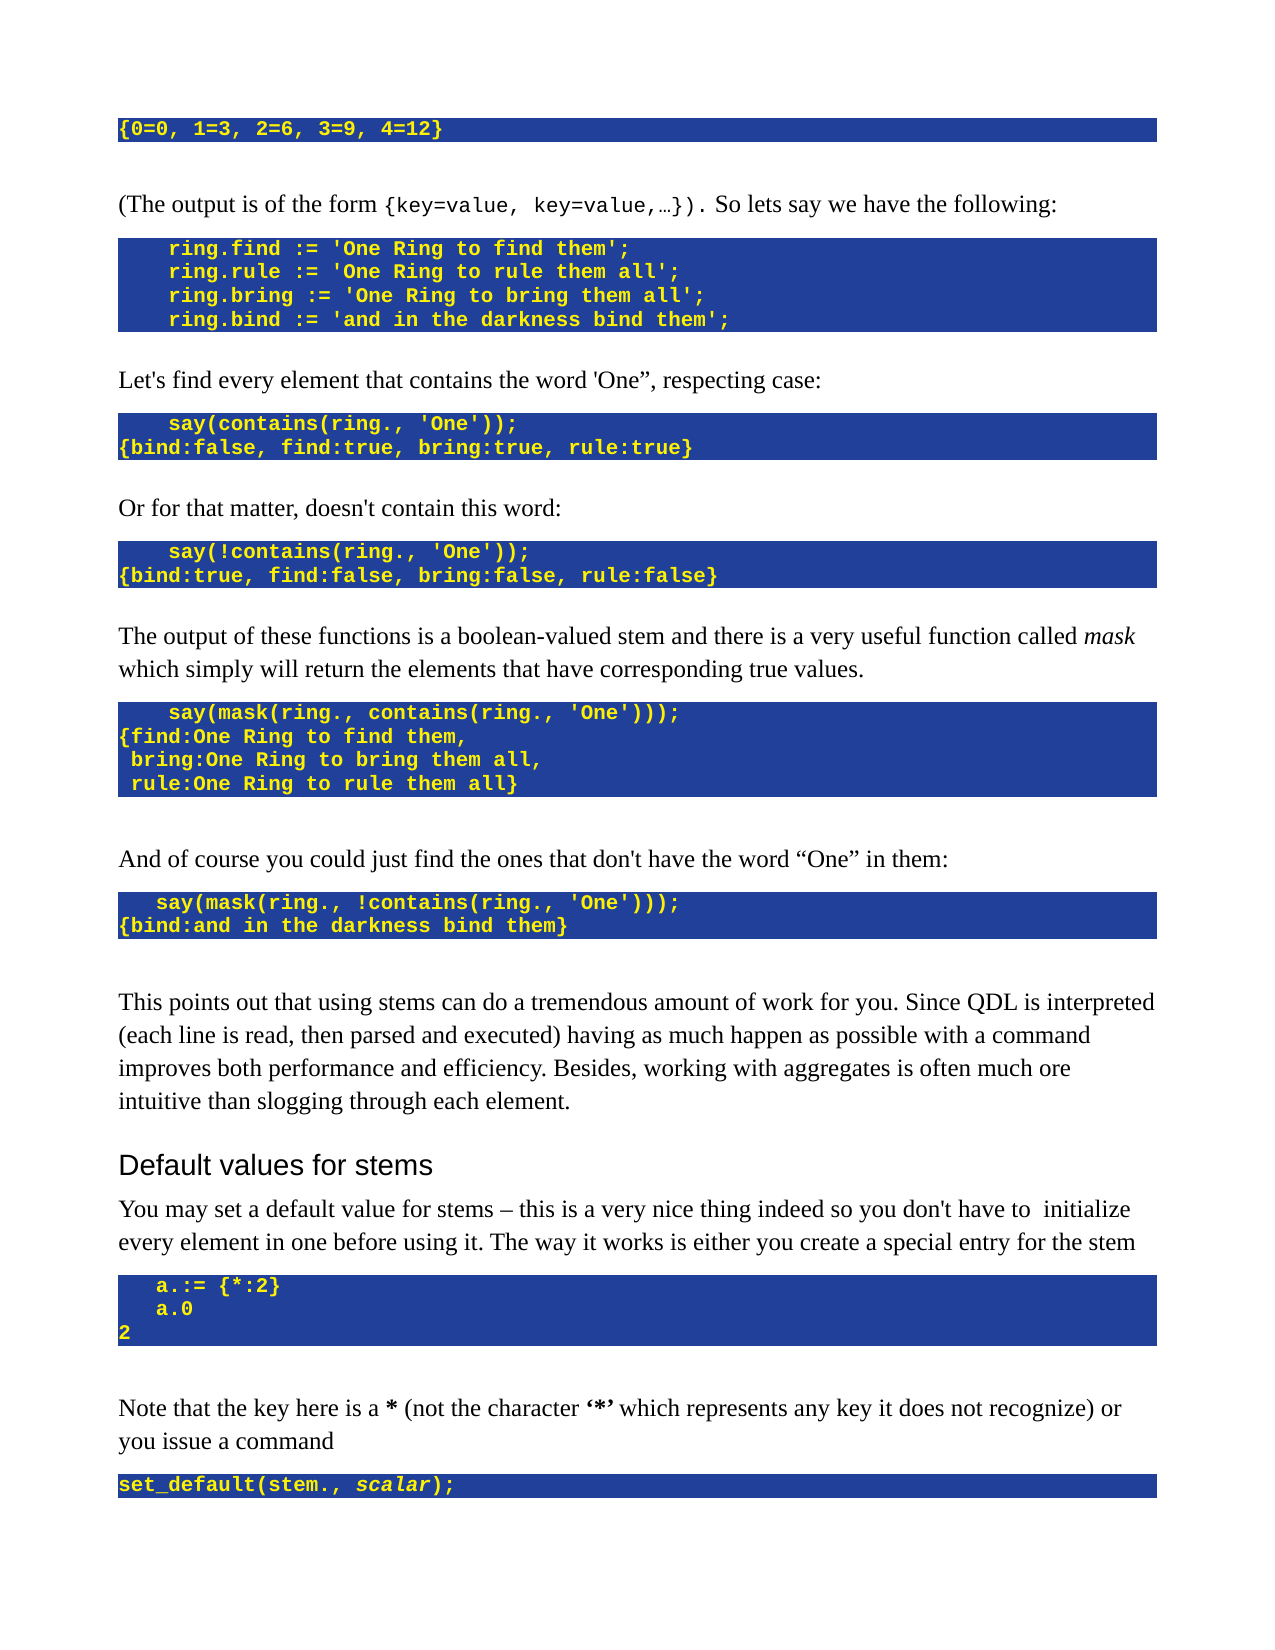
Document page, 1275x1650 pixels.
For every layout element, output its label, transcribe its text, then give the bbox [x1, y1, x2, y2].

text set_default(stem., scalar); [118, 1474, 1157, 1498]
text {0=0, 1=3, 2=6, 3=9, 4=12} [118, 118, 1157, 142]
text This points out that using stems can do a tremendous amount of work for you. Since QDL is interpreted (each line is read, then parsed and executed) having as much happen as possible with a command improves both performance and efficiency. Besides, working with aggregates is often much ore intuitive than slogging through each element. [118, 987, 1157, 1114]
text The output of these functions is a boolean-valued stem and there is a very useful function called mask which simply will return the elements that have corresponding true values. [118, 588, 1157, 683]
text say(!contains(ring., 'One')); [118, 541, 1157, 565]
text {bind:true, find:false, bring:false, rule:false} [118, 565, 1157, 588]
text ring.bind := 'and in the darkness bind them'; [118, 309, 1157, 332]
text ring.bring := 'One Ring to bring them all'; [118, 285, 1157, 309]
text a.:= {*:2} [118, 1275, 1157, 1298]
text bring:One Ring to bring them all, [118, 749, 1157, 773]
text ring.rule := 'One Ring to rule them all'; [118, 262, 1157, 285]
text ring.find := 'One Ring to find them'; [118, 238, 1157, 262]
text say(contains(ring., 'One')); [118, 413, 1157, 437]
text Note that the key here is a * (not the character ‘*’ which represents any key it does not recognize) or you issue a command [118, 1393, 1157, 1455]
text rule:One Ring to rule them all} [118, 773, 1157, 797]
text You may set a default value for stems – this is a very nice thing indeed so you don't have to initialize every element in one before using it. The way it works is either you create a special entry for the stem [118, 1194, 1157, 1256]
text say(mask(ring., contains(ring., 'One'))); [118, 702, 1157, 726]
subtitle Default values for stems [118, 1148, 1157, 1182]
text {bind:and in the darkness bind them} [118, 915, 1157, 939]
text {bind:false, find:true, bring:true, rule:true} [118, 437, 1157, 460]
text Or for that matter, doesn't contain this word: [118, 460, 1157, 522]
text a.0 [118, 1298, 1157, 1322]
text (The output is of the form {key=value, key=value,…}). So lets say we have the following: [118, 189, 1157, 219]
text 2 [118, 1322, 1157, 1346]
text Let's find every element that contains the word 'One”, respecting case: [118, 332, 1157, 394]
text {find:One Ring to find them, [118, 726, 1157, 749]
text And of course you could just find the ones that don't have the word “One” in them: [118, 844, 1157, 873]
text say(mask(ring., !contains(ring., 'One'))); [118, 892, 1157, 915]
